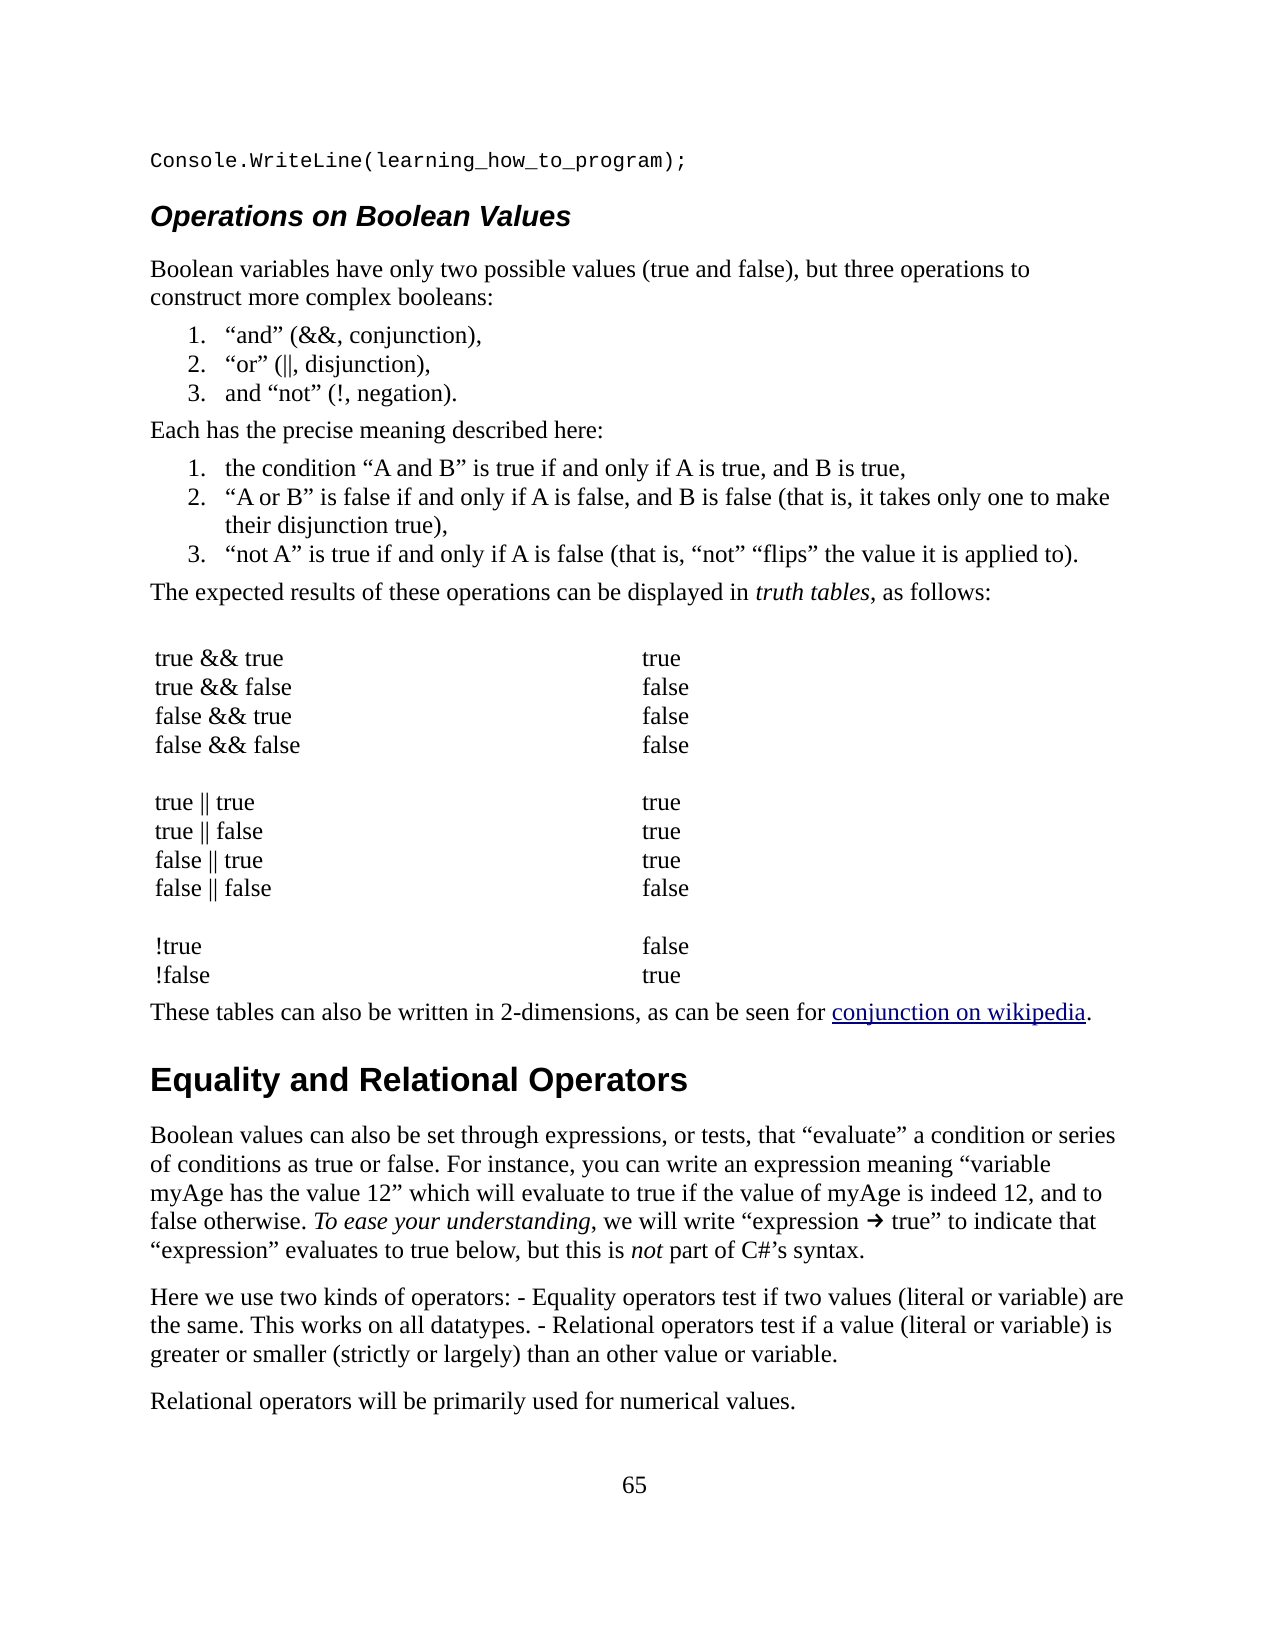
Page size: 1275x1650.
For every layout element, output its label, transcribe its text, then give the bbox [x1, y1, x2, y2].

list “not A” is true if and only if A is false (that is, “not” “flips” the value it is applied to). [187, 539, 1125, 568]
text Relational operators will be primarily used for numerical values. [150, 1386, 1125, 1415]
text Here we use two kinds of operators: - Equality operators test if two values (literal or variable) are the same. This works on all datatypes. - Relational operators test if a value (literal or variable) is greater or smaller (strictly or largely) than an other value or variable. [150, 1282, 1125, 1368]
list “A or B” is false if and only if A is false, and B is false (that is, it takes only one to make their disjunction true), [187, 482, 1125, 539]
table_header [638, 902, 1125, 931]
text Boolean variables have only two possible values (true and false), but three operations to construct more complex booleans: [150, 254, 1125, 311]
text Boolean values can also be set through expressions, or tests, that “evaluate” a condition or series of conditions as true or false. For instance, you can write an expression meaning “variable myAge has the value 12” which will evaluate to true if the value of myAge is indeed 12, and to false otherwise. To ease your understanding, we will write “expression true” to indicate that “expression” evaluates to true below, but this is not part of C#’s syntax. [150, 1120, 1125, 1264]
table_cell true [638, 644, 1125, 672]
subtitle Operations on Boolean Values [150, 199, 1125, 232]
table_cell false && false [150, 730, 637, 758]
list “and” (&&, conjunction), [187, 320, 1125, 349]
table_header [638, 759, 1125, 787]
text Each has the precise meaning described here: [150, 415, 1125, 444]
text The expected results of these operations can be displayed in truth tables, as follows: [150, 577, 1125, 606]
table_header [150, 902, 637, 931]
table_header [150, 759, 637, 787]
table_cell true [638, 845, 1125, 873]
table_header [638, 615, 1125, 643]
table_cell true [638, 960, 1125, 988]
table_cell false [638, 931, 1125, 960]
table_cell true || false [150, 816, 637, 845]
list the condition “A and B” is true if and only if A is true, and B is true, [187, 453, 1125, 482]
table_cell false [638, 672, 1125, 701]
list and “not” (!, negation). [187, 378, 1125, 406]
table_cell !true [150, 931, 637, 960]
table_cell false [638, 701, 1125, 730]
table_cell true && false [150, 672, 637, 701]
table_cell !false [150, 960, 637, 988]
table_header [150, 615, 637, 643]
table_cell true [638, 816, 1125, 845]
table_cell true && true [150, 644, 637, 672]
table_cell false && true [150, 701, 637, 730]
subtitle Equality and Relational Operators [150, 1060, 1125, 1099]
table_cell true [638, 787, 1125, 816]
list “or” (||, disjunction), [187, 349, 1125, 378]
table_cell true || true [150, 787, 637, 816]
table_cell false [638, 874, 1125, 902]
text Console.WriteLine(learning_how_to_program); [150, 150, 1125, 174]
table_cell false || false [150, 874, 637, 902]
table_cell false || true [150, 845, 637, 873]
text These tables can also be written in 2-dimensions, as can be seen for conjunction on wikipedia. [150, 997, 1125, 1026]
table_cell false [638, 730, 1125, 758]
